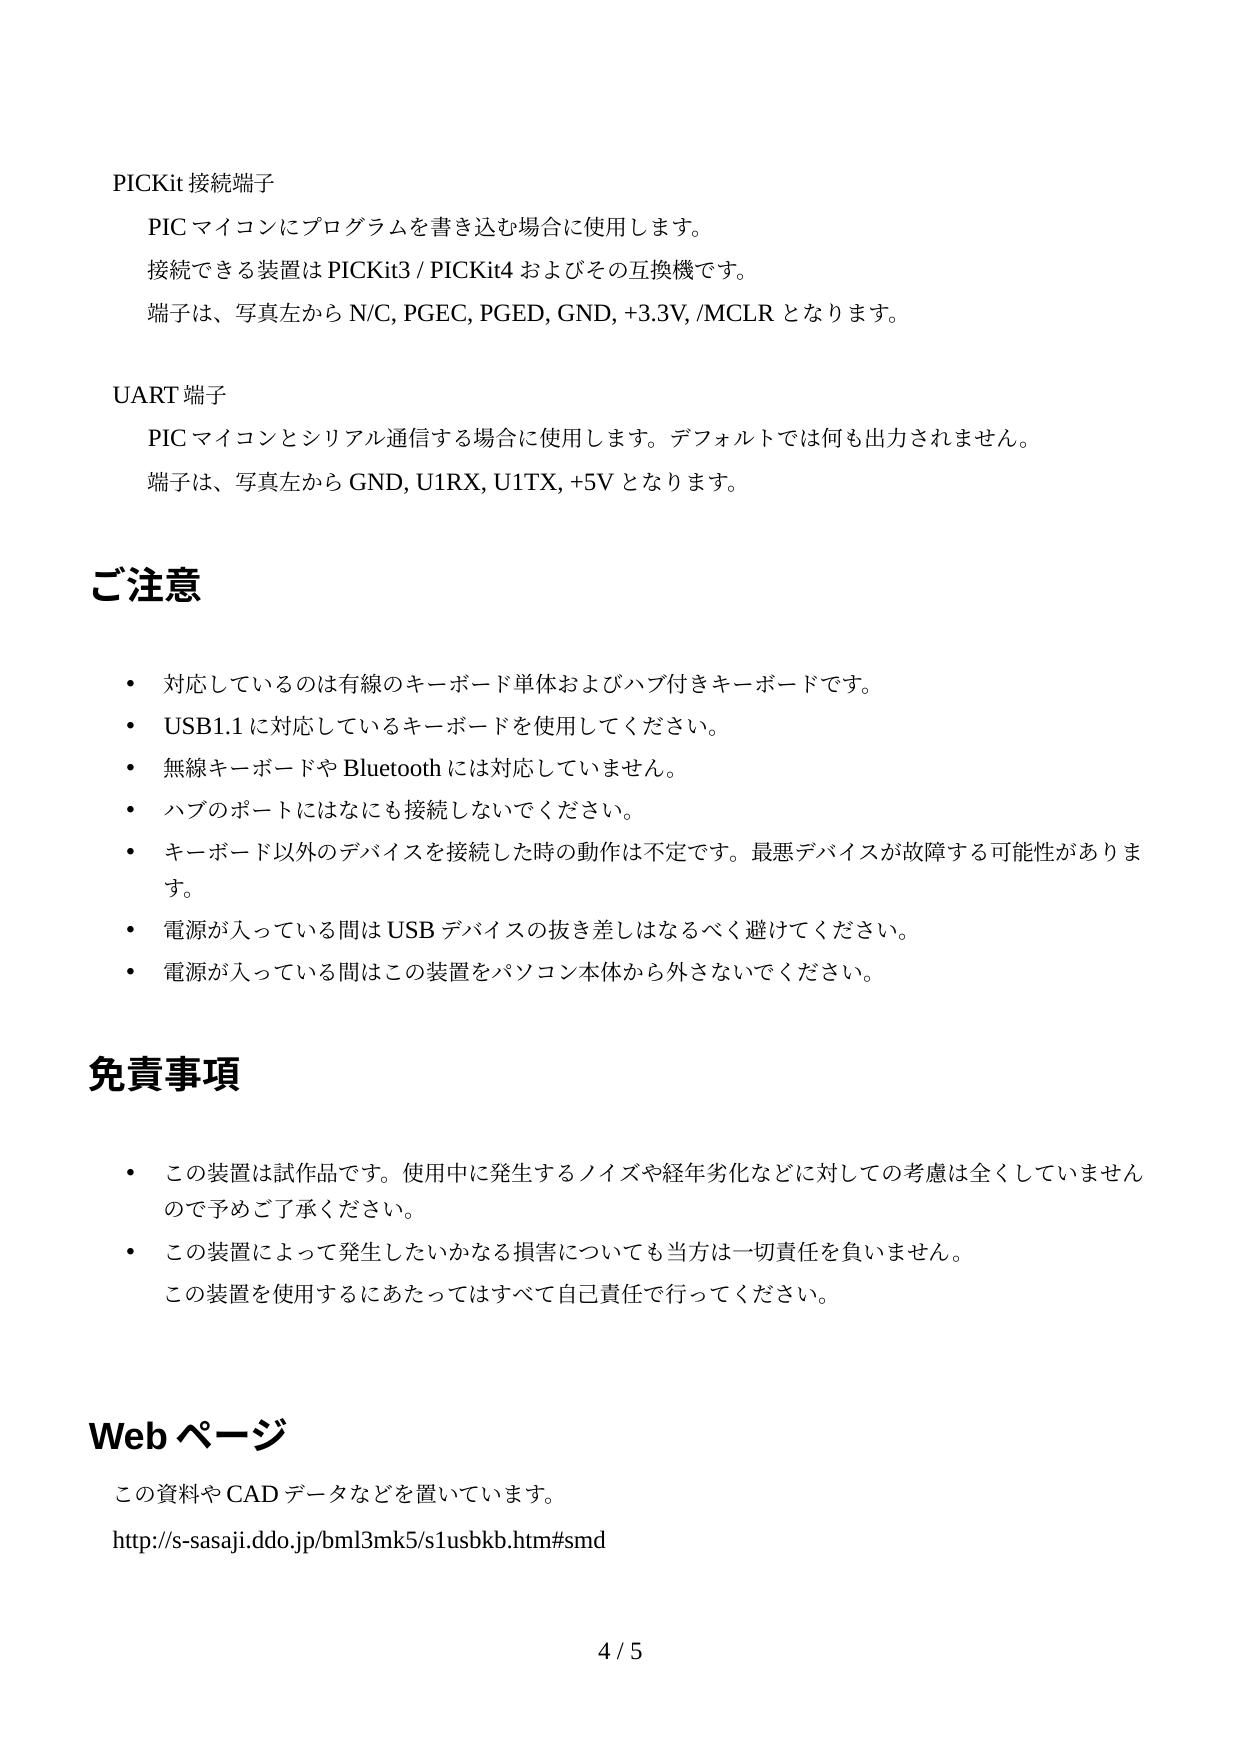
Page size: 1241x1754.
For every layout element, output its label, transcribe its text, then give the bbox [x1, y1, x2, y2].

subtitle 免責事項 [88, 1045, 1152, 1100]
list 端子は、写真左からGND, U1RX, U1TX, +5Vとなります。 [148, 465, 1152, 496]
text この資料やCADデータなどを置いています。 [112, 1478, 1152, 1509]
list 電源が入っている間はUSBデバイスの抜き差しはなるべく避けてください。 [126, 913, 1152, 945]
text http://s-sasaji.ddo.jp/bml3mk5/s1usbkb.htm#smd [112, 1525, 1152, 1554]
list PICマイコンにプログラムを書き込む場合に使用します。 [148, 210, 1152, 241]
subtitle ご注意 [88, 555, 1152, 610]
list 無線キーボードやBluetoothには対応していません。 [126, 751, 1152, 782]
list この装置は試作品です。使用中に発生するノイズや経年劣化などに対しての考慮は全くしていませんので予めご了承ください。 [126, 1156, 1152, 1224]
list 端子は、写真左からN/C, PGEC, PGED, GND, +3.3V, /MCLR となります。 [148, 296, 1152, 328]
list 電源が入っている間はこの装置をパソコン本体から外さないでください。 [126, 956, 1152, 987]
subtitle Webページ [88, 1405, 1152, 1460]
list 接続できる装置はPICKit3 / PICKit4 およびその互換機です。 [148, 253, 1152, 284]
list 対応しているのは有線のキーボード単体およびハブ付きキーボードです。 [126, 667, 1152, 698]
list ハブのポートにはなにも接続しないでください。 [126, 793, 1152, 824]
subtitle UART端子 [112, 378, 1152, 410]
list PICマイコンとシリアル通信する場合に使用します。デフォルトでは何も出力されません。 [148, 422, 1152, 453]
list USB1.1に対応しているキーボードを使用してください。 [126, 709, 1152, 740]
subtitle PICKit接続端子 [112, 166, 1152, 198]
list この装置によって発生したいかなる損害についても当方は一切責任を負いません。 [126, 1235, 1152, 1266]
text この装置を使用するにあたってはすべて自己責任で行ってください。 [88, 1277, 1152, 1308]
list キーボード以外のデバイスを接続した時の動作は不定です。最悪デバイスが故障する可能性があります。 [126, 835, 1152, 903]
